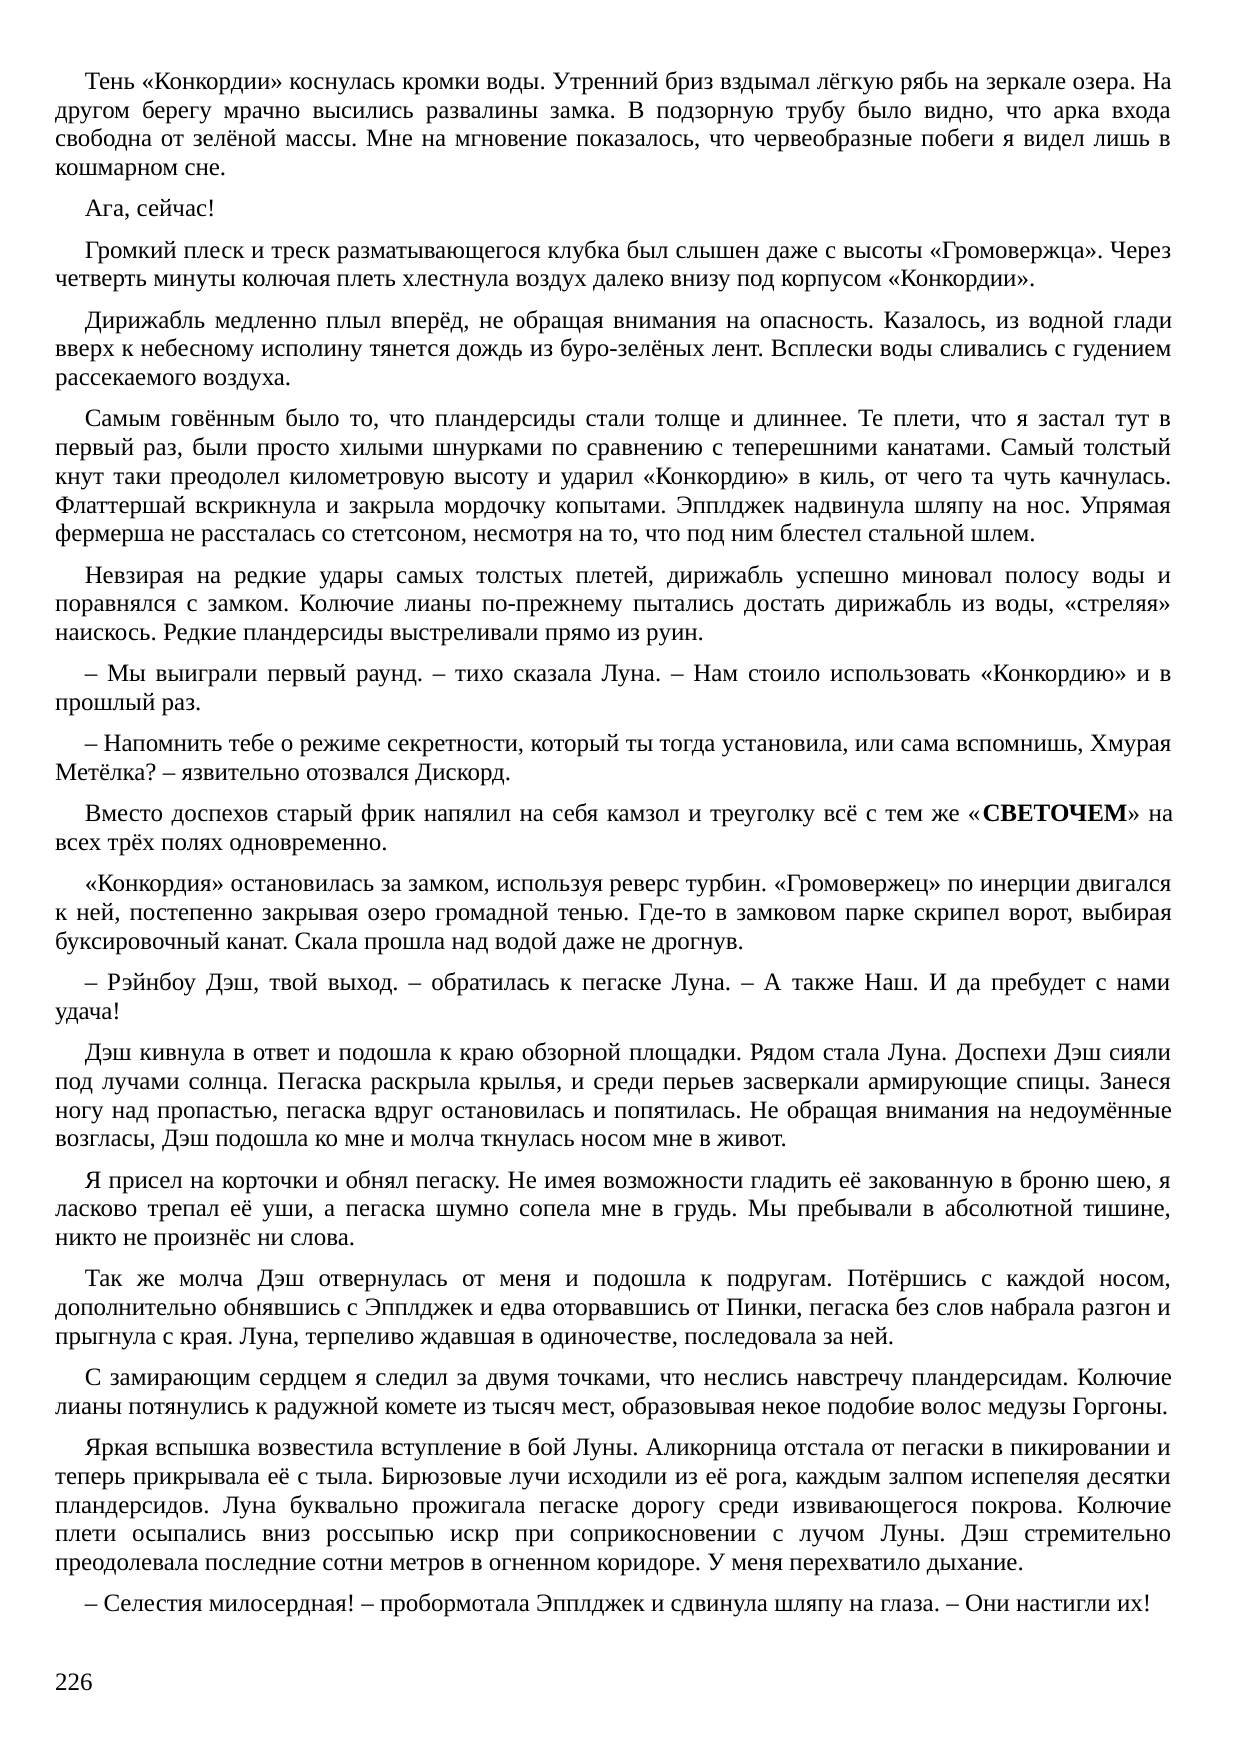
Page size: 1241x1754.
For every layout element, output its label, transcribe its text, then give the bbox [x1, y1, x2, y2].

text Тень «Конкордии» коснулась кромки воды. Утренний бриз вздымал лёгкую рябь на зеркале озера. На другом берегу мрачно высились развалины замка. В подзорную трубу было видно, что арка входа свободна от зелёной массы. Мне на мгновение показалось, что червеобразные побеги я видел лишь в кошмарном сне. [55, 66, 1173, 181]
text «Конкордия» остановилась за замком, используя реверс турбин. «Громовержец» по инерции двигался к ней, постепенно закрывая озеро громадной тенью. Где-то в замковом парке скрипел ворот, выбирая буксировочный канат. Скала прошла над водой даже не дрогнув. [55, 868, 1173, 955]
text Я присел на корточки и обнял пегаску. Не имея возможности гладить её закованную в броню шею, я ласково трепал её уши, а пегаска шумно сопела мне в грудь. Мы пребывали в абсолютной тишине, никто не произнёс ни слова. [55, 1165, 1173, 1251]
text Невзирая на редкие удары самых толстых плетей, дирижабль успешно миновал полосу воды и поравнялся с замком. Колючие лианы по-прежнему пытались достать дирижабль из воды, «стреляя» наискось. Редкие пландерсиды выстреливали прямо из руин. [55, 560, 1173, 646]
text Громкий плеск и треск разматывающегося клубка был слышен даже с высоты «Громовержца». Через четверть минуты колючая плеть хлестнула воздух далеко внизу под корпусом «Конкордии». [55, 235, 1173, 292]
text Вместо доспехов старый фрик напялил на себя камзол и треуголку всё с тем же «СВЕТОЧЕМ» на всех трёх полях одновременно. [55, 798, 1173, 856]
text – Напомнить тебе о режиме секретности, который ты тогда установила, или сама вспомнишь, Хмурая Метёлка? – язвительно отозвался Дискорд. [55, 728, 1173, 786]
text – Мы выиграли первый раунд. – тихо сказала Луна. – Нам стоило использовать «Конкордию» и в прошлый раз. [55, 658, 1173, 716]
text – Рэйнбоу Дэш, твой выход. – обратилась к пегаске Луна. – А также Наш. И да пребудет с нами удача! [55, 967, 1173, 1025]
text Яркая вспышка возвестила вступление в бой Луны. Аликорница отстала от пегаски в пикировании и теперь прикрывала её с тыла. Бирюзовые лучи исходили из её рога, каждым залпом испепеляя десятки пландерсидов. Луна буквально прожигала пегаске дорогу среди извивающегося покрова. Колючие плети осыпались вниз россыпью искр при соприкосновении с лучом Луны. Дэш стремительно преодолевала последние сотни метров в огненном коридоре. У меня перехватило дыхание. [55, 1432, 1173, 1576]
text Так же молча Дэш отвернулась от меня и подошла к подругам. Потёршись с каждой носом, дополнительно обнявшись с Эпплджек и едва оторвавшись от Пинки, пегаска без слов набрала разгон и прыгнула с края. Луна, терпеливо ждавшая в одиночестве, последовала за ней. [55, 1263, 1173, 1350]
text С замирающим сердцем я следил за двумя точками, что неслись навстречу пландерсидам. Колючие лианы потянулись к радужной комете из тысяч мест, образовывая некое подобие волос медузы Горгоны. [55, 1362, 1173, 1420]
text Дирижабль медленно плыл вперёд, не обращая внимания на опасность. Казалось, из водной глади вверх к небесному исполину тянется дождь из буро-зелёных лент. Всплески воды сливались с гудением рассекаемого воздуха. [55, 305, 1173, 391]
text Самым говённым было то, что пландерсиды стали толще и длиннее. Те плети, что я застал тут в первый раз, были просто хилыми шнурками по сравнению с теперешними канатами. Самый толстый кнут таки преодолел километровую высоту и ударил «Конкордию» в киль, от чего та чуть качнулась. Флаттершай вскрикнула и закрыла мордочку копытами. Эпплджек надвинула шляпу на нос. Упрямая фермерша не рассталась со стетсоном, несмотря на то, что под ним блестел стальной шлем. [55, 403, 1173, 547]
text – Селестия милосердная! – пробормотала Эпплджек и сдвинула шляпу на глаза. – Они настигли их! [55, 1588, 1173, 1617]
text Ага, сейчас! [55, 193, 1173, 222]
text Дэш кивнула в ответ и подошла к краю обзорной площадки. Рядом стала Луна. Доспехи Дэш сияли под лучами солнца. Пегаска раскрыла крылья, и среди перьев засверкали армирующие спицы. Занеся ногу над пропастью, пегаска вдруг остановилась и попятилась. Не обращая внимания на недоумённые возгласы, Дэш подошла ко мне и молча ткнулась носом мне в живот. [55, 1037, 1173, 1152]
